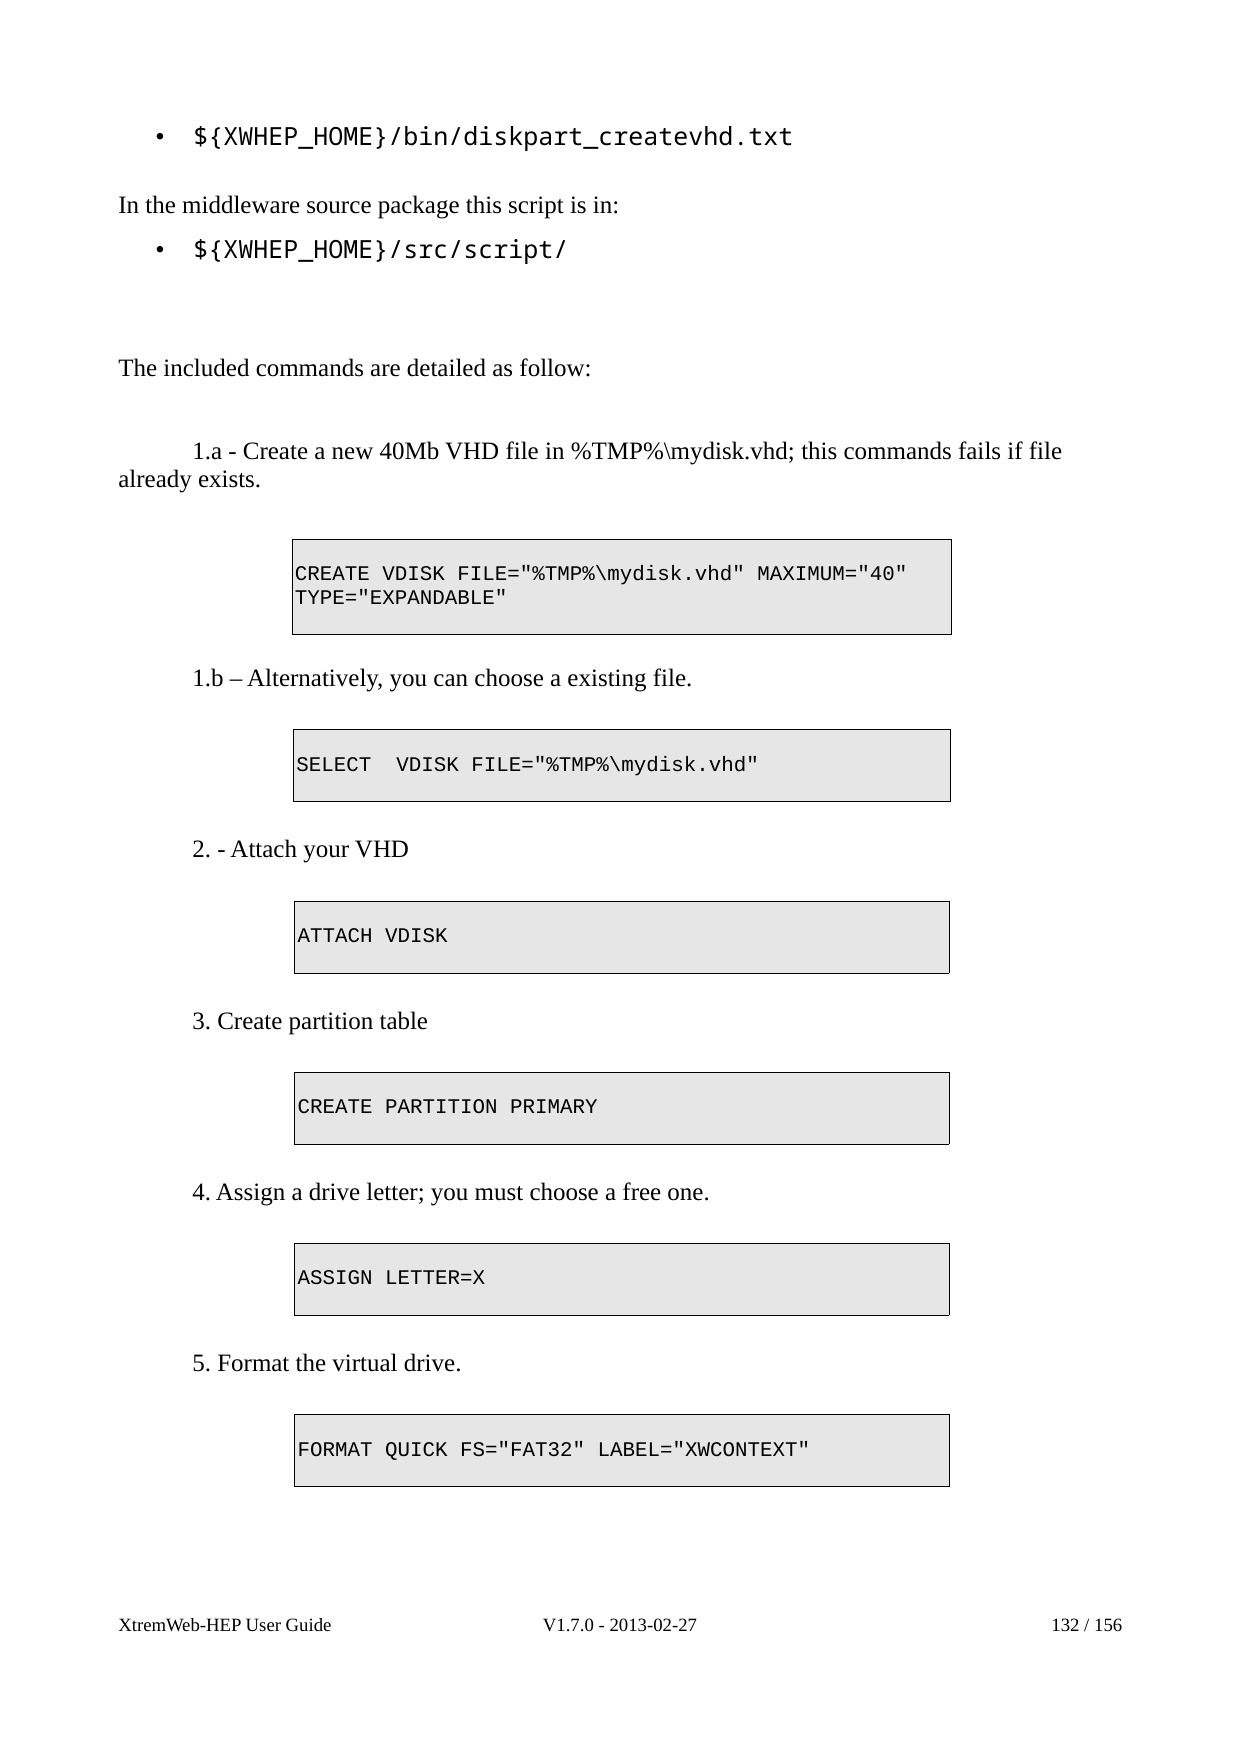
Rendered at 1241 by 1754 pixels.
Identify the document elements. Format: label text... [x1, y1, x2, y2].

text 4. Assign a drive letter; you must choose a free one. [118, 1177, 1122, 1206]
text In the middleware source package this script is in: [118, 190, 1122, 219]
text 3. Create partition table [118, 1006, 1122, 1034]
text FORMAT QUICK FS="FAT32" LABEL="XWCONTEXT" [295, 1436, 949, 1459]
text The included commands are detailed as follow: [118, 353, 1122, 382]
list ${XWHEP_HOME}/src/script/ [156, 232, 1122, 266]
text SELECT VDISK FILE="%TMP%\mydisk.vhd" [294, 751, 950, 774]
text 1.b – Alternatively, you can choose a existing file. [118, 663, 1122, 692]
text CREATE PARTITION PRIMARY [295, 1093, 949, 1117]
text 1.a - Create a new 40Mb VHD file in %TMP%\mydisk.vhd; this commands fails if file already exists. [118, 436, 1122, 493]
text CREATE VDISK FILE="%TMP%\mydisk.vhd" MAXIMUM="40" TYPE="EXPANDABLE" [293, 560, 951, 607]
text 5. Format the virtual drive. [118, 1348, 1122, 1377]
text 2. - Attach your VHD [118, 834, 1122, 863]
list ${XWHEP_HOME}/bin/diskpart_createvhd.txt [156, 118, 1122, 152]
text ATTACH VDISK [295, 922, 949, 946]
text ASSIGN LETTER=X [295, 1264, 949, 1288]
